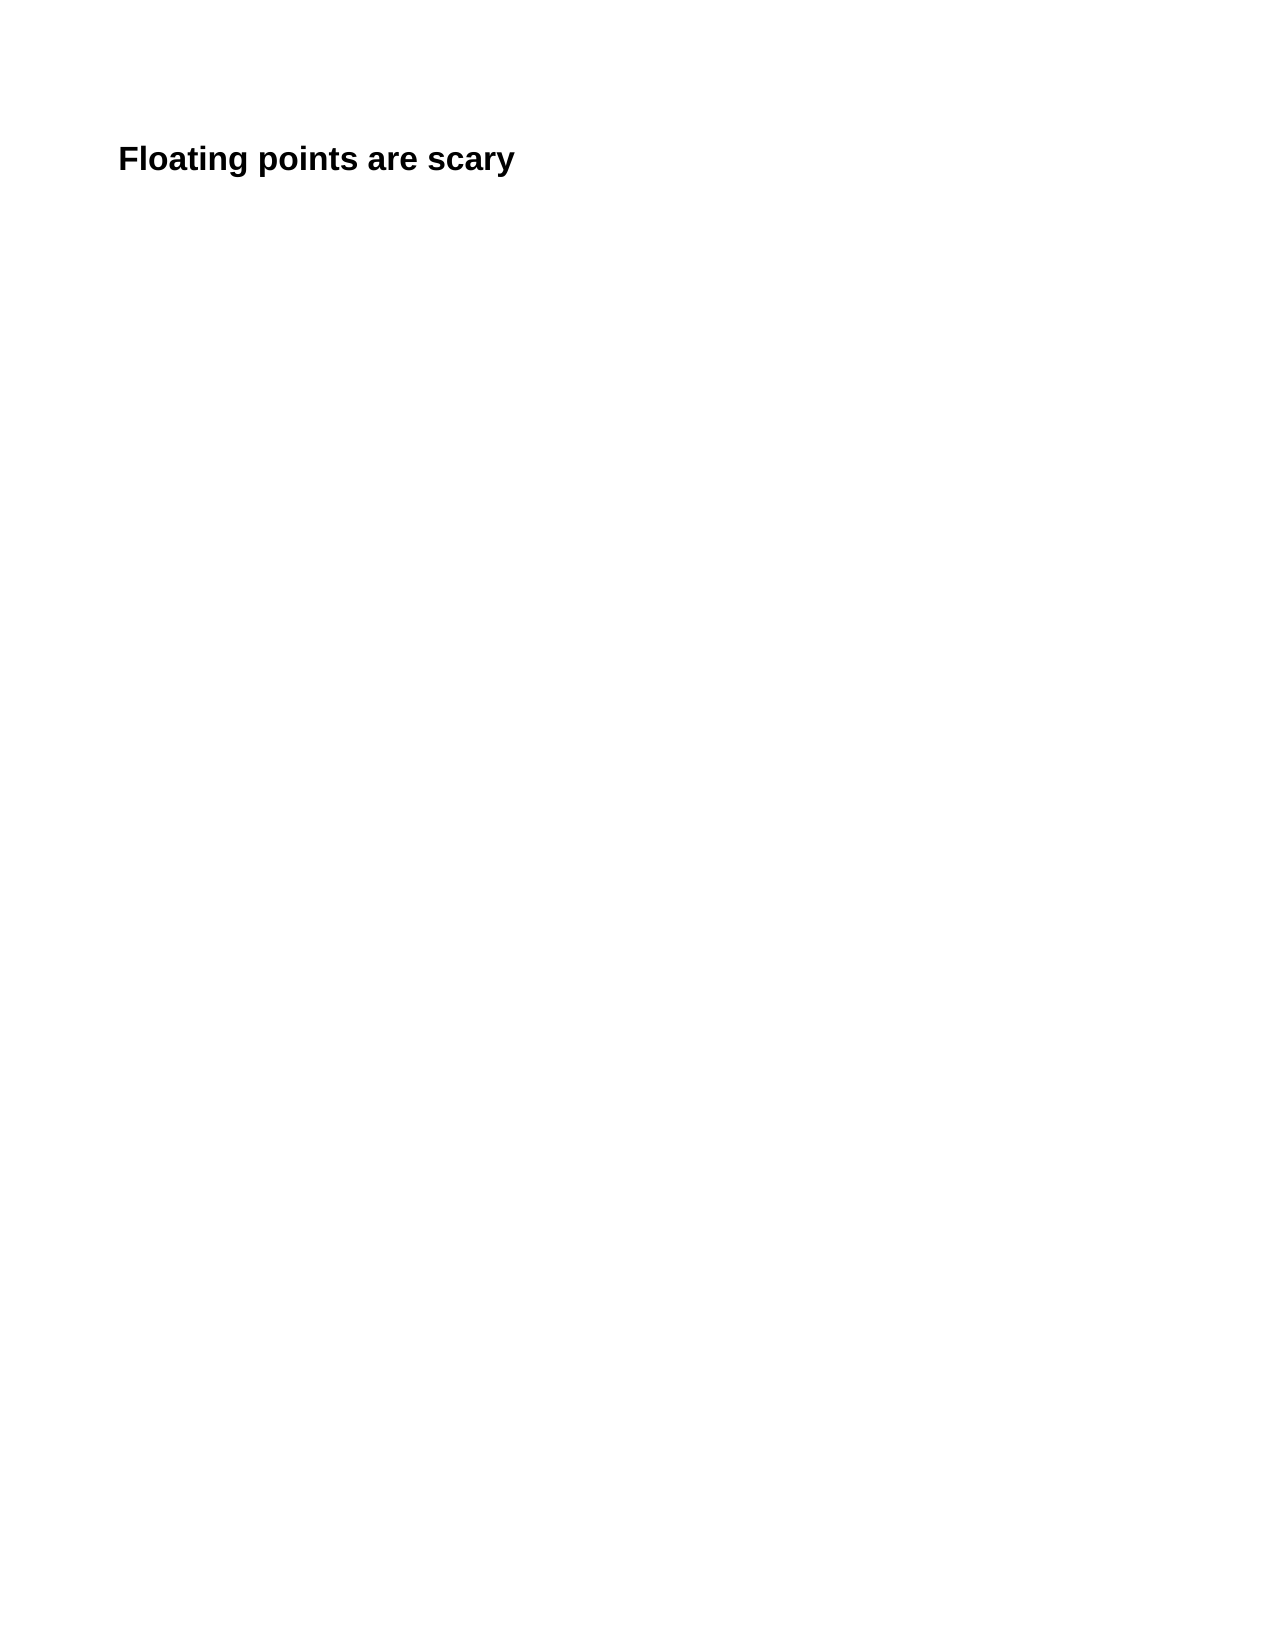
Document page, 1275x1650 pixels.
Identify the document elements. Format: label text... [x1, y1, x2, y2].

subtitle Floating points are scary [118, 139, 1157, 178]
